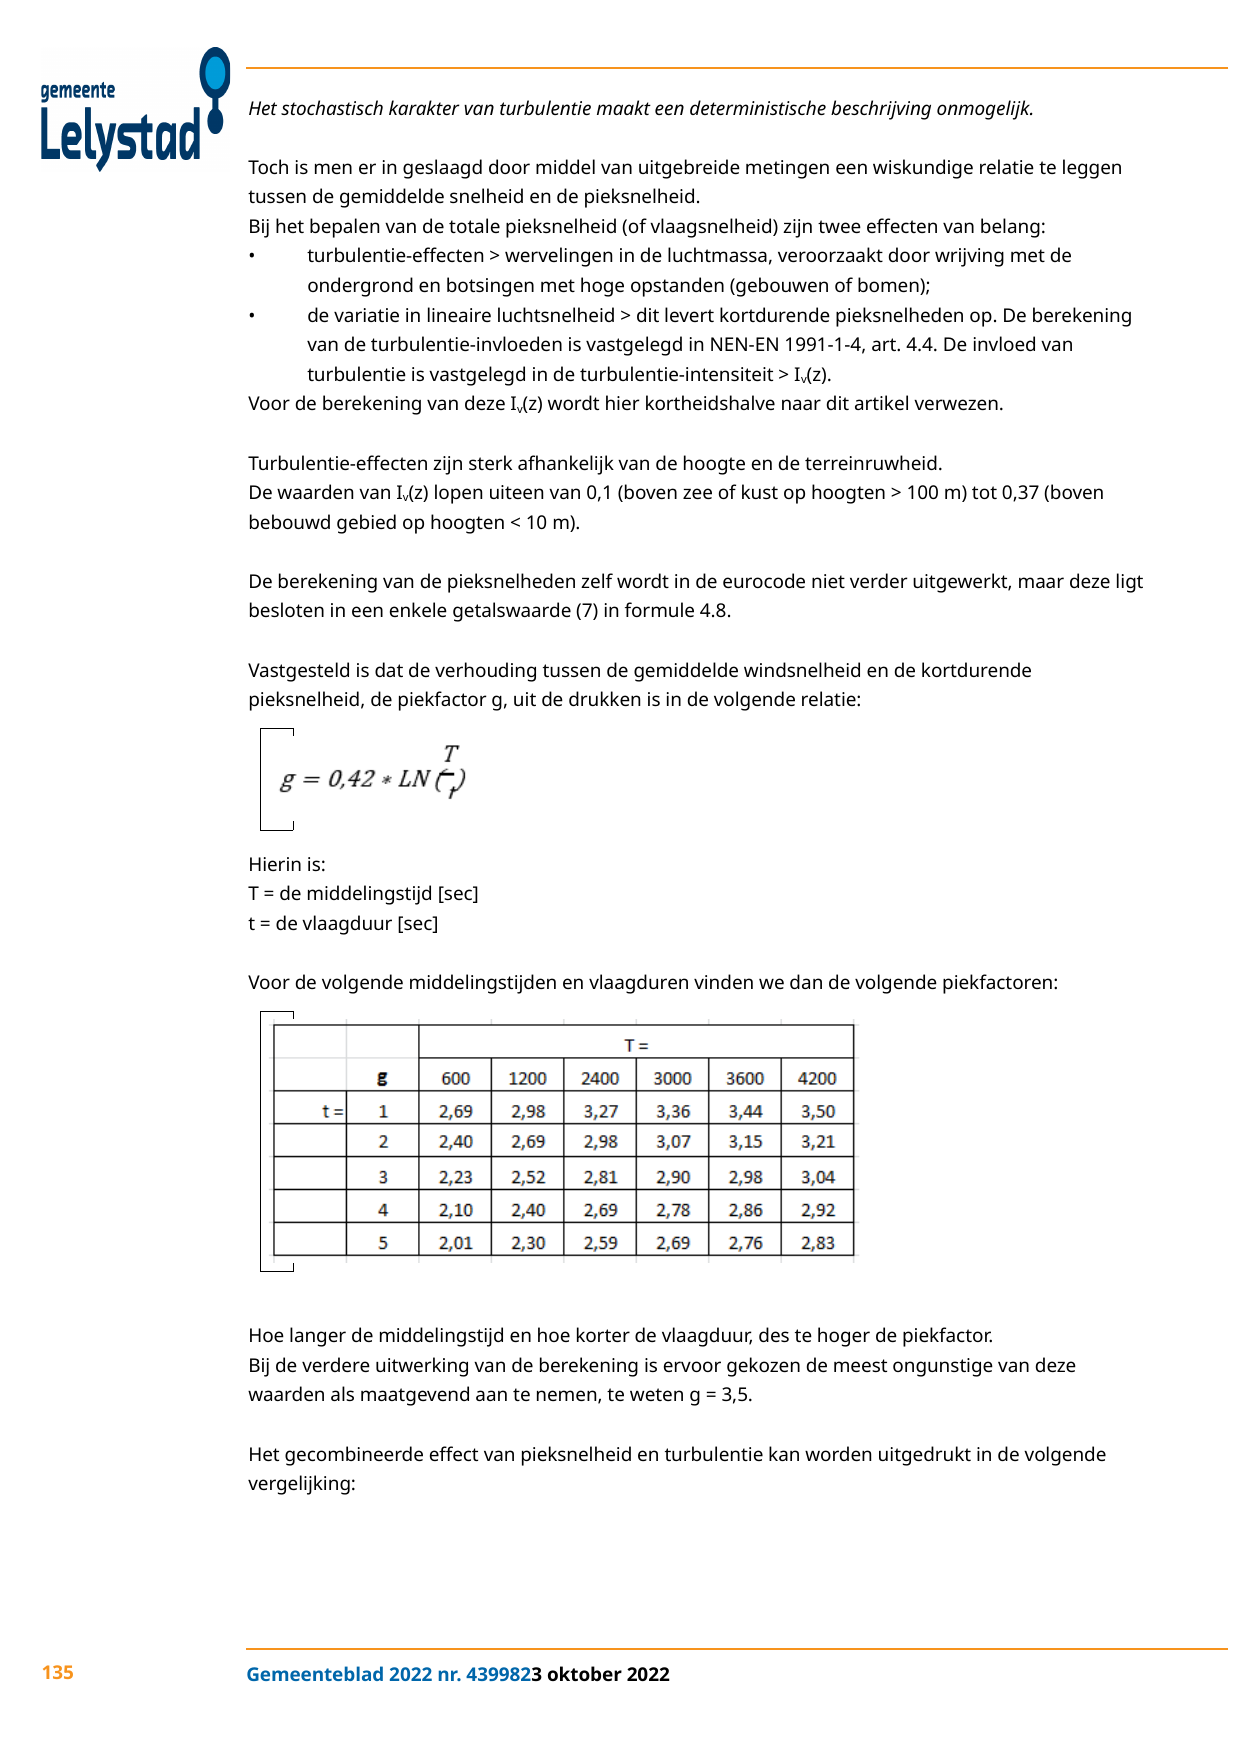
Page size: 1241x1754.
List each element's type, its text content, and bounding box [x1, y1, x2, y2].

list de variatie in lineaire luchtsnelheid > dit levert kortdurende pieksnelheden op. De berekening van de turbulentie-invloeden is vastgelegd in NEN-EN 1991-1-4, art. 4.4. De invloed van turbulentie is vastgelegd in de turbulentie-intensiteit > Iv(z). [248, 302, 1152, 387]
text Vastgesteld is dat de verhouding tussen de gemiddelde windsnelheid en de kortdurende pieksnelheid, de piekfactor g, uit de drukken is in de volgende relatie: [248, 657, 1152, 712]
text Hoe langer de middelingstijd en hoe korter de vlaagduur, des te hoger de piekfactor. [248, 1322, 1152, 1348]
text De berekening van de pieksnelheden zelf wordt in de eurocode niet verder uitgewerkt, maar deze ligt besloten in een enkele getalswaarde (7) in formule 4.8. [248, 568, 1152, 623]
text Het gecombineerde effect van pieksnelheid en turbulentie kan worden uitgedrukt in de volgende vergelijking: [248, 1441, 1152, 1496]
text Toch is men er in geslaagd door middel van uitgebreide metingen een wiskundige relatie te leggen tussen de gemiddelde snelheid en de pieksnelheid. [248, 154, 1152, 209]
picture [268, 1019, 860, 1263]
text Turbulentie-effecten zijn sterk afhankelijk van de hoogte en de terreinruwheid. [248, 450, 1152, 476]
picture [41, 47, 231, 172]
picture [268, 736, 505, 821]
text Bij de verdere uitwerking van de berekening is ervoor gekozen de meest ongunstige van deze waarden als maatgevend aan te nemen, te weten g = 3,5. [248, 1352, 1152, 1407]
text Het stochastisch karakter van turbulentie maakt een deterministische beschrijving onmogelijk. [248, 95, 1152, 121]
text Voor de volgende middelingstijden en vlaagduren vinden we dan de volgende piekfactoren: [248, 969, 1152, 995]
text t = de vlaagduur [sec] [248, 910, 1152, 936]
list turbulentie-effecten > wervelingen in de luchtmassa, veroorzaakt door wrijving met de ondergrond en botsingen met hoge opstanden (gebouwen of bomen); [248, 243, 1152, 298]
text Bij het bepalen van de totale pieksnelheid (of vlaagsnelheid) zijn twee effecten van belang: [248, 213, 1152, 239]
text De waarden van Iv(z) lopen uiteen van 0,1 (boven zee of kust op hoogten > 100 m) tot 0,37 (boven bebouwd gebied op hoogten < 10 m). [248, 479, 1152, 535]
text Voor de berekening van deze Iv(z) wordt hier kortheidshalve naar dit artikel verwezen. [248, 391, 1152, 416]
text T = de middelingstijd [sec] [248, 881, 1152, 906]
text Hierin is: [248, 851, 1152, 877]
